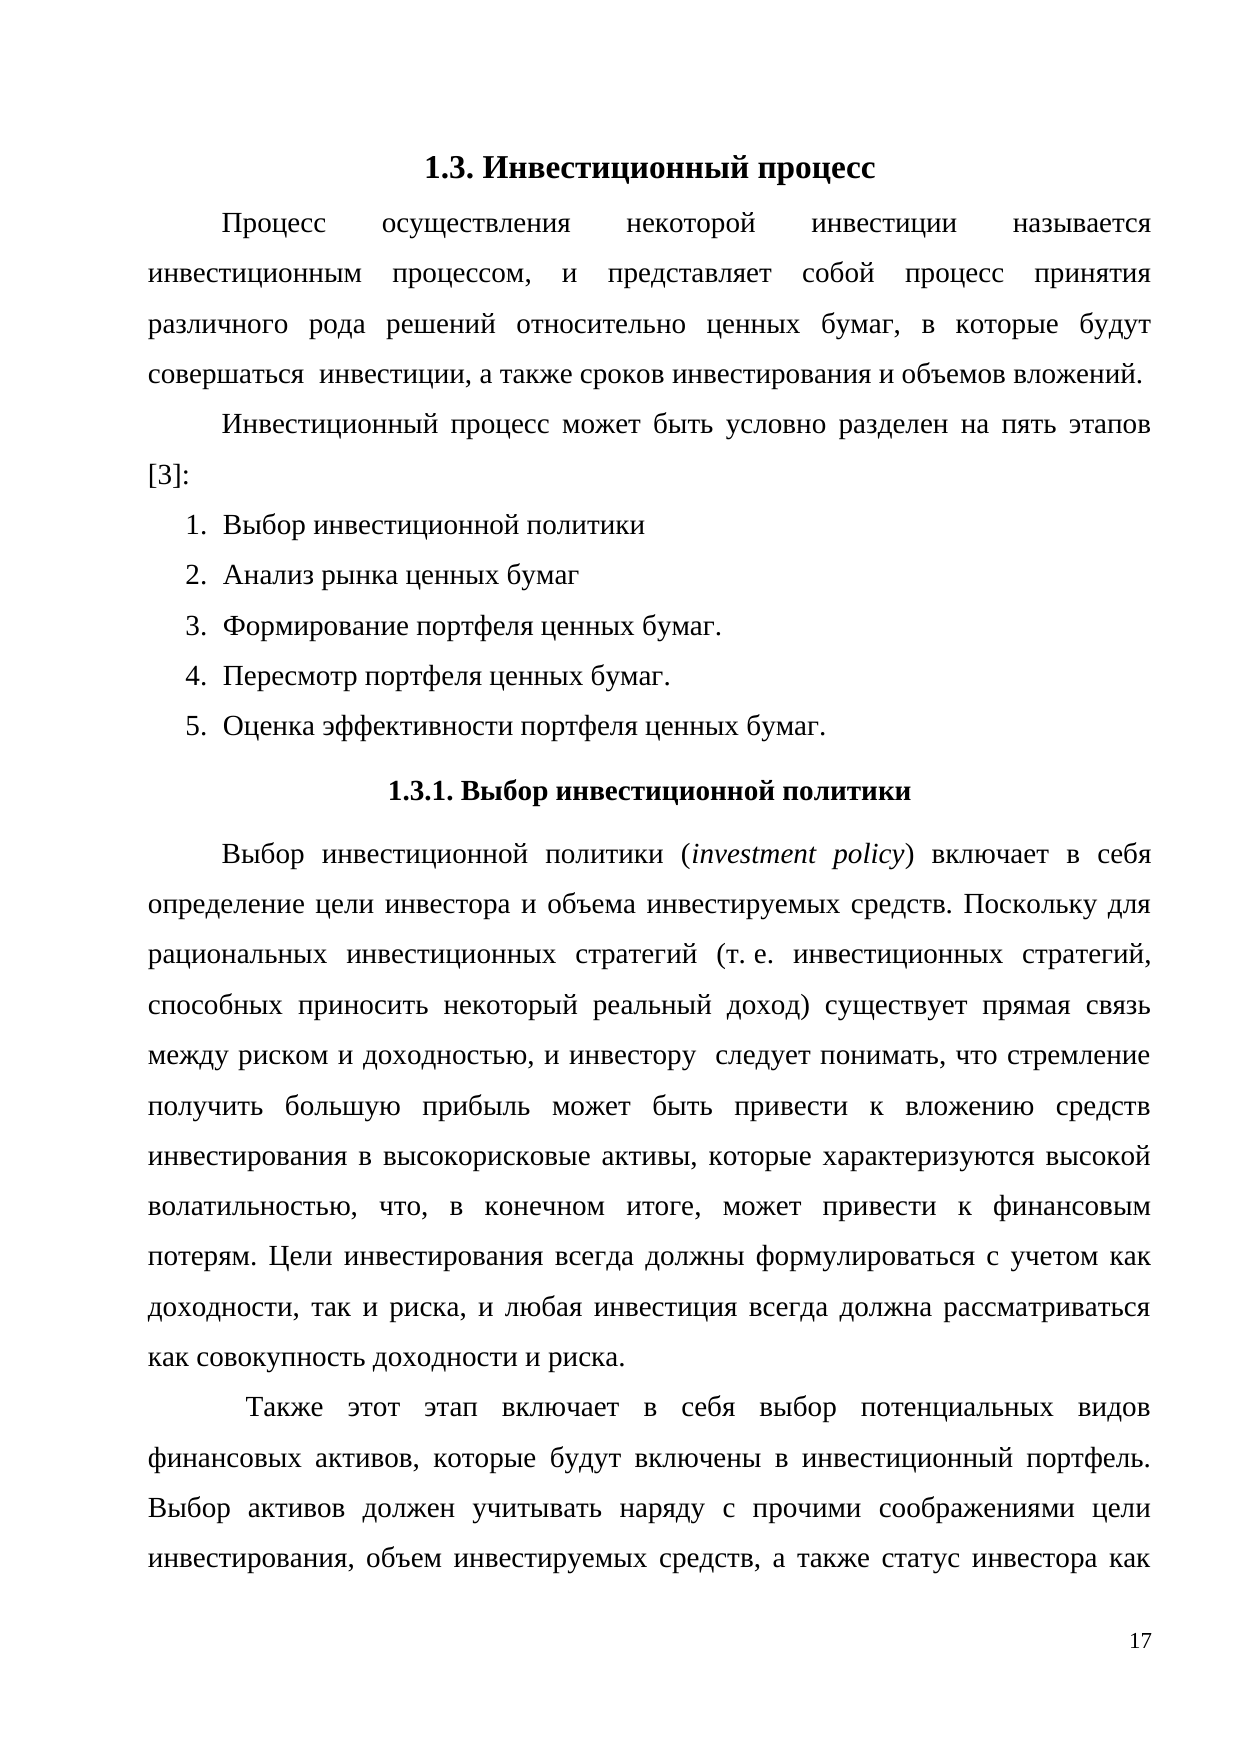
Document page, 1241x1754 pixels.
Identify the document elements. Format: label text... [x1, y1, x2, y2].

text Выбор инвестиционной политики (investment policy) включает в себя определение цели инвестора и объема инвестируемых средств. Поскольку для рациональных инвестиционных стратегий (т. е. инвестиционных стратегий, способных приносить некоторый реальный доход) существует прямая связь между риском и доходностью, и инвестору следует понимать, что стремление получить большую прибыль может быть привести к вложению средств инвестирования в высокорисковые активы, которые характеризуются высокой волатильностью, что, в конечном итоге, может привести к финансовым потерям. Цели инвестирования всегда должны формулироваться с учетом как доходности, так и риска, и любая инвестиция всегда должна рассматриваться как совокупность доходности и риска. [148, 836, 1152, 1373]
text Процесс осуществления некоторой инвестиции называется инвестиционным процессом, и представляет собой процесс принятия различного рода решений относительно ценных бумаг, в которые будут совершаться инвестиции, а также сроков инвестирования и объемов вложений. [148, 205, 1152, 390]
subtitle 1.3.1. Выбор инвестиционной политики [148, 773, 1152, 807]
list Оценка эффективности портфеля ценных бумаг. [185, 708, 1152, 742]
list Пересмотр портфеля ценных бумаг. [185, 658, 1152, 692]
list Выбор инвестиционной политики [185, 507, 1152, 541]
list Формирование портфеля ценных бумаг. [185, 608, 1152, 641]
text Также этот этап включает в себя выбор потенциальных видов финансовых активов, которые будут включены в инвестиционный портфель. Выбор активов должен учитывать наряду с прочими соображениями цели инвестирования, объем инвестируемых средств, а также статус инвестора как [148, 1389, 1152, 1574]
list Анализ рынка ценных бумаг [185, 557, 1152, 591]
subtitle 1.3. Инвестиционный процесс [148, 148, 1152, 186]
text Инвестиционный процесс может быть условно разделен на пять этапов [3]: [148, 406, 1152, 490]
